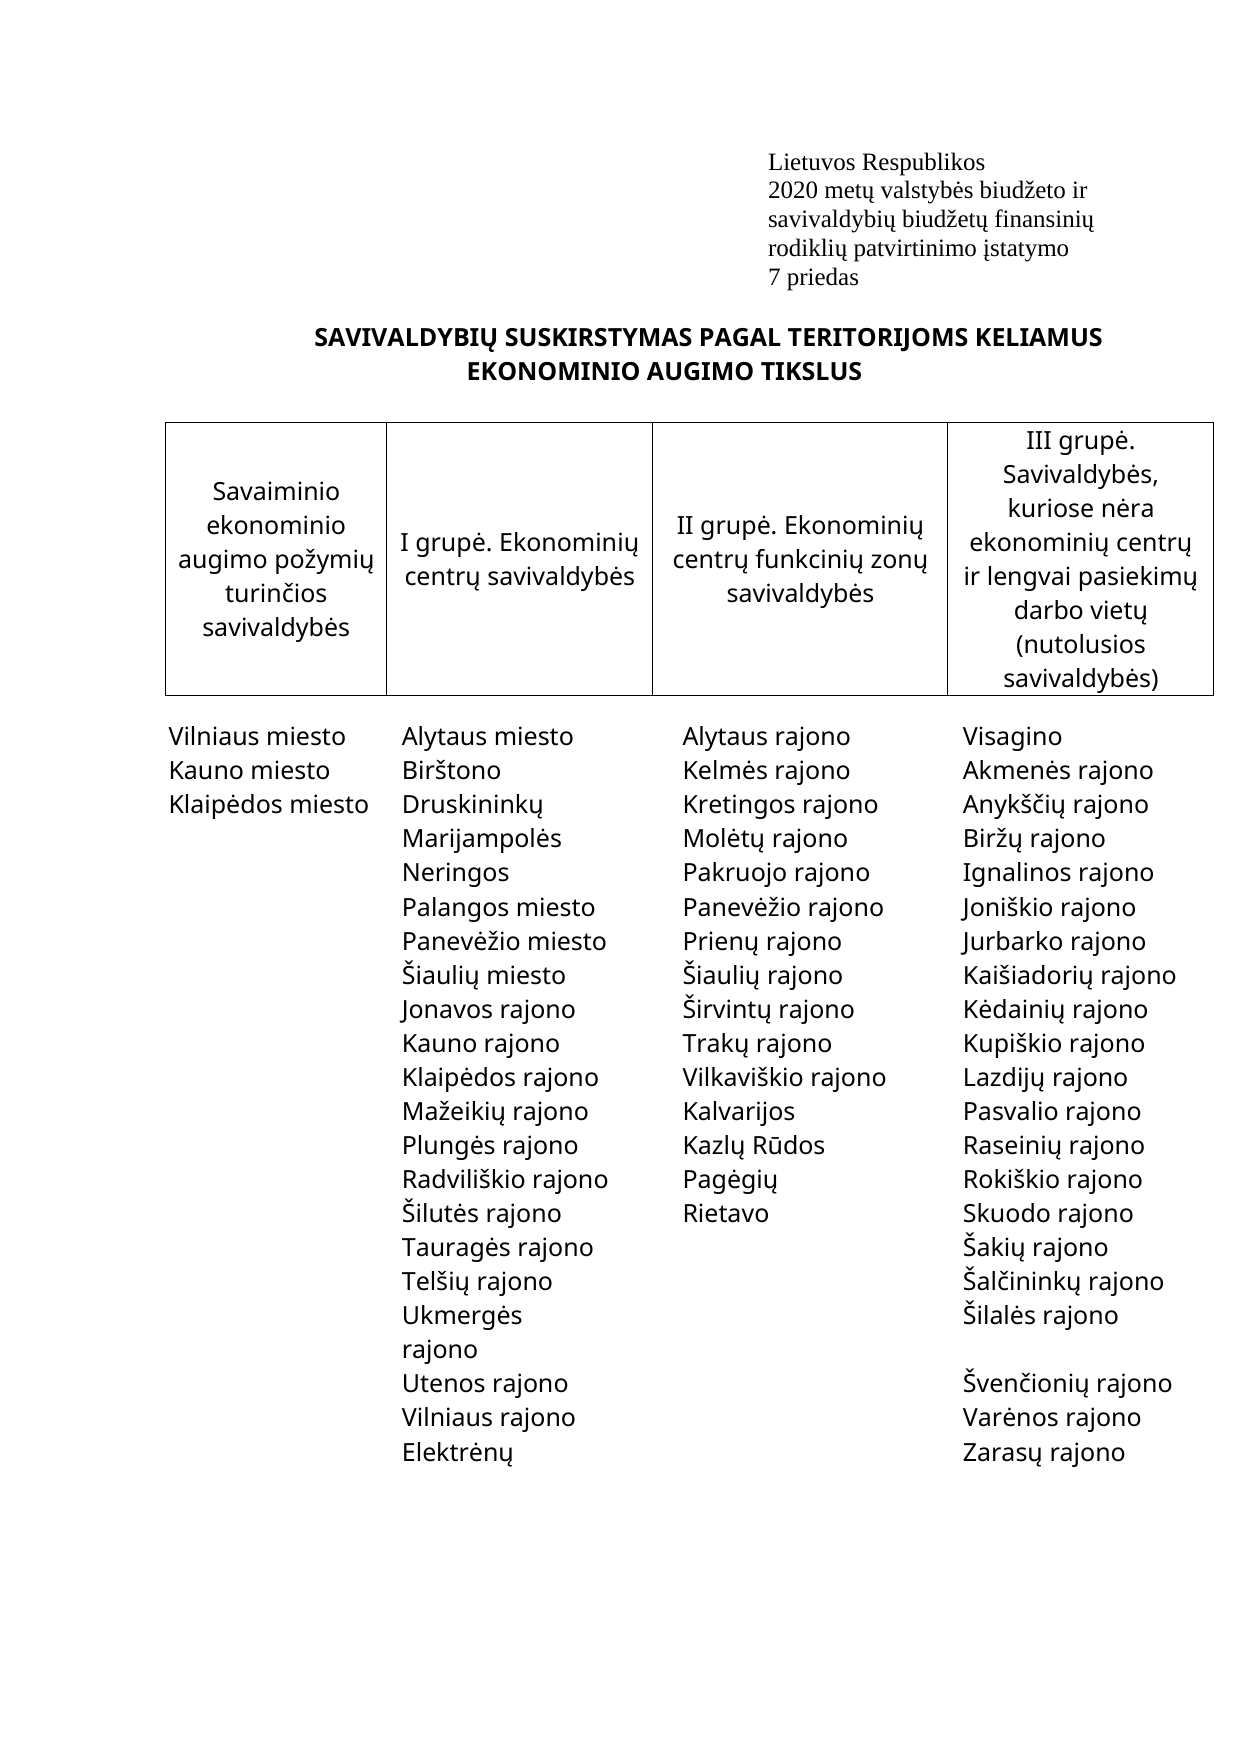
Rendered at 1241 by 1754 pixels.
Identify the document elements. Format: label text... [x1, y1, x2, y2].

table_cell Kalvarijos [653, 1094, 948, 1128]
table_cell [602, 1230, 948, 1264]
table_cell [165, 1400, 387, 1434]
table_header III grupė. Savivaldybės, kuriose nėra ekonominių centrų ir lengvai pasiekimų darbo vietų (nutolusios savivaldybės) [948, 423, 1213, 695]
table_cell [602, 1264, 948, 1298]
table_cell [1184, 1060, 1214, 1093]
table_cell Joniškio rajono [948, 889, 1184, 923]
table_cell [1184, 1230, 1214, 1264]
table_cell Molėtų rajono [653, 821, 948, 855]
table_cell [165, 889, 387, 923]
table_cell [387, 1502, 602, 1536]
table_cell Anykščių rajono [948, 787, 1184, 821]
table_cell Švenčionių rajono [948, 1366, 1184, 1400]
table_cell [165, 923, 387, 957]
table_cell [1184, 821, 1214, 855]
table_cell [165, 1264, 387, 1298]
table_cell Šilalės rajono [948, 1298, 1184, 1366]
table_cell Tauragės rajono [387, 1230, 602, 1264]
table_cell [165, 1230, 387, 1264]
table_cell Varėnos rajono [948, 1400, 1184, 1434]
table_cell Širvintų rajono [653, 991, 948, 1025]
table_cell [1184, 1400, 1214, 1434]
table_cell Raseinių rajono [948, 1128, 1184, 1162]
table_cell Zarasų rajono [948, 1434, 1184, 1468]
table_cell [165, 1060, 387, 1093]
table_cell Kelmės rajono [653, 753, 948, 787]
table_cell Kupiškio rajono [948, 1025, 1184, 1059]
table_cell [1184, 787, 1214, 821]
table_cell [1184, 889, 1214, 923]
table_cell [1184, 855, 1214, 889]
table_cell [165, 1434, 387, 1468]
text 2020 metų valstybės biudžeto ir [177, 176, 1152, 204]
table_cell [387, 696, 948, 719]
table_cell Alytaus rajono [653, 719, 948, 753]
table_cell Jonavos rajono [387, 991, 653, 1025]
table_cell [1184, 991, 1214, 1025]
table_cell Vilkaviškio rajono [653, 1060, 948, 1093]
table_cell Klaipėdos rajono [387, 1060, 653, 1093]
text Lietuvos Respublikos [177, 147, 1152, 176]
table_cell Utenos rajono [387, 1366, 602, 1400]
table_cell [165, 1196, 387, 1230]
table_cell [602, 1536, 948, 1570]
table_cell [1184, 1162, 1214, 1196]
table_cell [165, 1094, 387, 1128]
table_cell [1184, 957, 1214, 991]
table_cell [1184, 1264, 1214, 1298]
table_cell [165, 821, 387, 855]
table_cell [165, 991, 387, 1025]
table_cell [1184, 923, 1214, 957]
table_cell Pakruojo rajono [653, 855, 948, 889]
table_cell Pasvalio rajono [948, 1094, 1184, 1128]
table_cell [165, 1468, 387, 1502]
table_cell Kėdainių rajono [948, 991, 1184, 1025]
table_cell Neringos [387, 855, 653, 889]
table_cell [1184, 1025, 1214, 1059]
table_cell [165, 855, 387, 889]
table_cell Vilniaus miesto [165, 719, 387, 753]
table_cell Šilutės rajono [387, 1196, 653, 1230]
table_header Savaiminio ekonominio augimo požymių turinčios savivaldybės [166, 423, 386, 695]
table_cell Alytaus miesto [387, 719, 653, 753]
table_cell Rietavo [653, 1196, 948, 1230]
text 7 priedas [177, 262, 1152, 291]
table_cell Skuodo rajono [948, 1196, 1184, 1230]
table_cell [1184, 1298, 1214, 1366]
table_cell Kaišiadorių rajono [948, 957, 1184, 991]
table_cell Akmenės rajono [948, 753, 1184, 787]
table_cell Panevėžio miesto [387, 923, 653, 957]
table_cell Šiaulių miesto [387, 957, 653, 991]
table_cell Šakių rajono [948, 1230, 1184, 1264]
table_cell Pagėgių [653, 1162, 948, 1196]
table_cell [165, 1366, 387, 1400]
table_cell Jurbarko rajono [948, 923, 1184, 957]
table_cell Panevėžio rajono [653, 889, 948, 923]
table_cell [602, 1366, 948, 1400]
table_cell [1184, 1366, 1214, 1400]
table_cell Kazlų Rūdos [653, 1128, 948, 1162]
table_cell [602, 1468, 948, 1502]
table_cell [387, 1536, 602, 1570]
table_cell Kauno miesto [165, 753, 387, 787]
table_cell Marijampolės [387, 821, 653, 855]
table_cell [1184, 1434, 1214, 1468]
table_cell [1184, 753, 1214, 787]
table_cell [165, 1536, 387, 1570]
table_cell [602, 1298, 948, 1366]
table_cell Kauno rajono [387, 1025, 653, 1059]
table_cell [602, 1400, 948, 1434]
table_cell [1184, 1094, 1214, 1128]
table_cell [602, 1502, 948, 1536]
table_cell Radviliškio rajono [387, 1162, 653, 1196]
table_cell Lazdijų rajono [948, 1060, 1184, 1093]
table_header I grupė. Ekonominių centrų savivaldybės [387, 423, 652, 695]
table_cell Vilniaus rajono [387, 1400, 602, 1434]
table_cell Mažeikių rajono [387, 1094, 653, 1128]
table_cell [165, 696, 387, 719]
table_header II grupė. Ekonominių centrų funkcinių zonų savivaldybės [653, 423, 947, 695]
table_cell Palangos miesto [387, 889, 653, 923]
table_cell [387, 1468, 602, 1502]
text SAVIVALDYBIŲ SUSKIRSTYMAS PAGAL TERITORIJOMS KELIAMUS EKONOMINIO AUGIMO TIKSLUS [177, 319, 1152, 387]
table_cell [165, 957, 387, 991]
text rodiklių patvirtinimo įstatymo [177, 233, 1152, 262]
table_cell [948, 696, 1214, 719]
table_cell [948, 1468, 1214, 1502]
table_cell Biržų rajono [948, 821, 1184, 855]
table_cell Šalčininkų rajono [948, 1264, 1184, 1298]
table_cell [1184, 1128, 1214, 1162]
table_cell Klaipėdos miesto [165, 787, 387, 821]
table_cell [165, 1162, 387, 1196]
table_cell Prienų rajono [653, 923, 948, 957]
table_cell Visagino [948, 719, 1184, 753]
table_cell Birštono [387, 753, 653, 787]
table_cell Trakų rajono [653, 1025, 948, 1059]
table_cell Telšių rajono [387, 1264, 602, 1298]
table_cell [165, 1298, 387, 1366]
table_cell [1184, 1196, 1214, 1230]
text savivaldybių biudžetų finansinių [177, 204, 1152, 233]
table_cell [165, 1128, 387, 1162]
table_cell Kretingos rajono [653, 787, 948, 821]
table_cell Šiaulių rajono [653, 957, 948, 991]
table_cell [602, 1434, 948, 1468]
table_cell Elektrėnų [387, 1434, 602, 1468]
table_cell Plungės rajono [387, 1128, 653, 1162]
table_cell [165, 1502, 387, 1536]
table_cell Ignalinos rajono [948, 855, 1184, 889]
table_cell [948, 1536, 1214, 1570]
table_cell Ukmergės rajono [387, 1298, 602, 1366]
table_cell [948, 1502, 1214, 1536]
table_cell [1184, 719, 1214, 753]
table_cell [165, 1025, 387, 1059]
table_cell Rokiškio rajono [948, 1162, 1184, 1196]
table_cell Druskininkų [387, 787, 653, 821]
